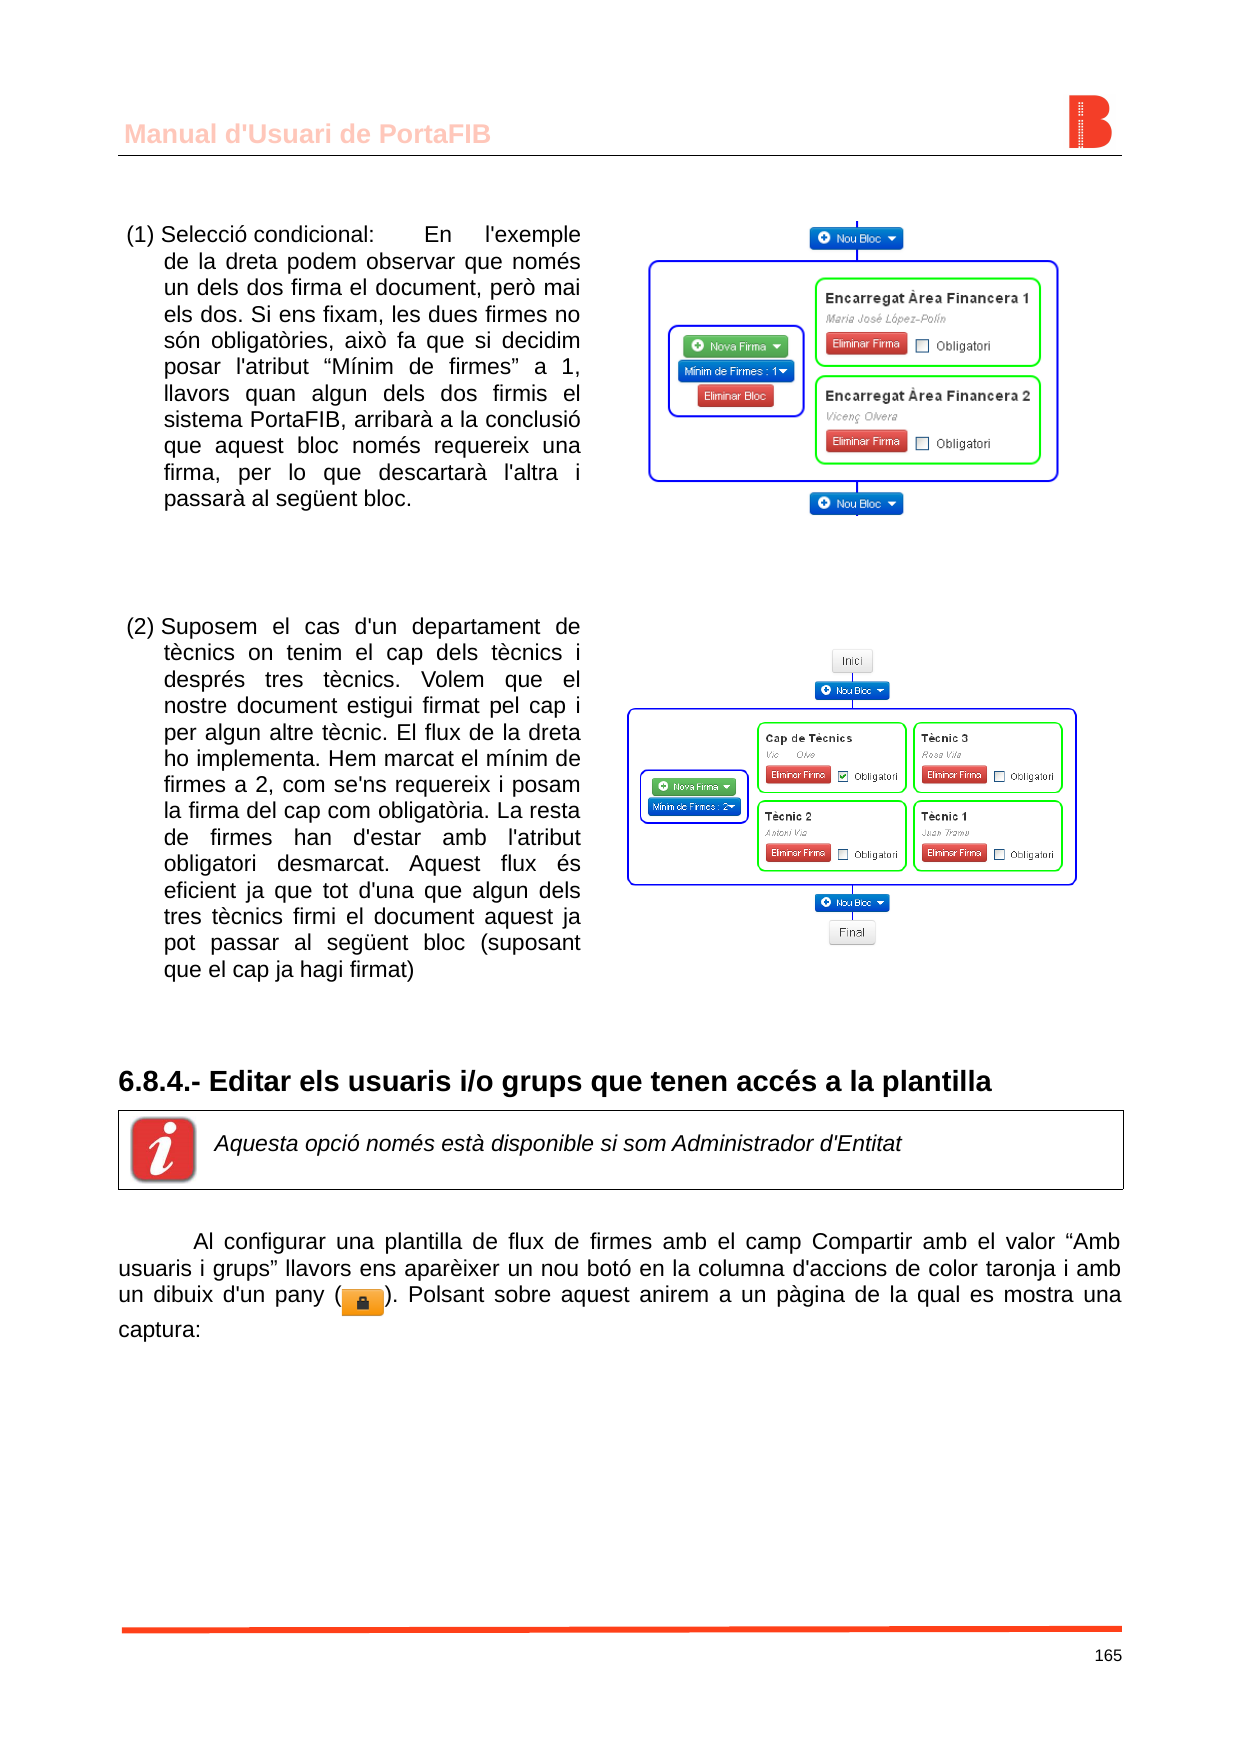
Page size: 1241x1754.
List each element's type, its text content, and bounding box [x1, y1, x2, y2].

table_header [119, 1111, 209, 1189]
table_cell [587, 607, 1122, 1000]
picture [129, 1116, 198, 1184]
picture [633, 221, 1075, 516]
picture [341, 1288, 385, 1317]
picture [1063, 94, 1117, 150]
subtitle Editar els usuaris i/o grups que tenen accés a la plantilla [118, 1064, 1122, 1098]
picture [617, 640, 1092, 955]
table_header Selecció condicional: En l'exemple de la dreta podem observar que només un dels dos firma el document, però mai els dos. Si ens fixam, les dues firmes no són obligatòries, això fa que si decidim posar l'atribut “Mínim de firmes” a 1, llavors quan algun dels dos firmis el sistema PortaFIB, arribarà a la conclusió que aquest bloc només requereix una firma, per lo que descartarà l'altra i passarà al següent bloc. [118, 216, 587, 607]
table_header [587, 216, 1122, 607]
table_cell Suposem el cas d'un departament de tècnics on tenim el cap dels tècnics i després tres tècnics. Volem que el nostre document estigui firmat pel cap i per algun altre tècnic. El flux de la dreta ho implementa. Hem marcat el mínim de firmes a 2, com se'ns requereix i posam la firma del cap com obligatòria. La resta de firmes han d'estar amb l'atribut obligatori desmarcat. Aquest flux és eficient ja que tot d'una que algun dels tres tècnics firmi el document aquest ja pot passar al següent bloc (suposant que el cap ja hagi firmat) [118, 607, 587, 1000]
text Al configurar una plantilla de flux de firmes amb el camp Compartir amb el valor “Amb usuaris i grups” llavors ens aparèixer un nou botó en la columna d'accions de color taronja i amb un dibuix d'un pany (). Polsant sobre aquest anirem a un pàgina de la qual es mostra una captura: [118, 1228, 1122, 1343]
table_header Aquesta opció només està disponible si som Administrador d'Entitat [209, 1111, 1123, 1189]
